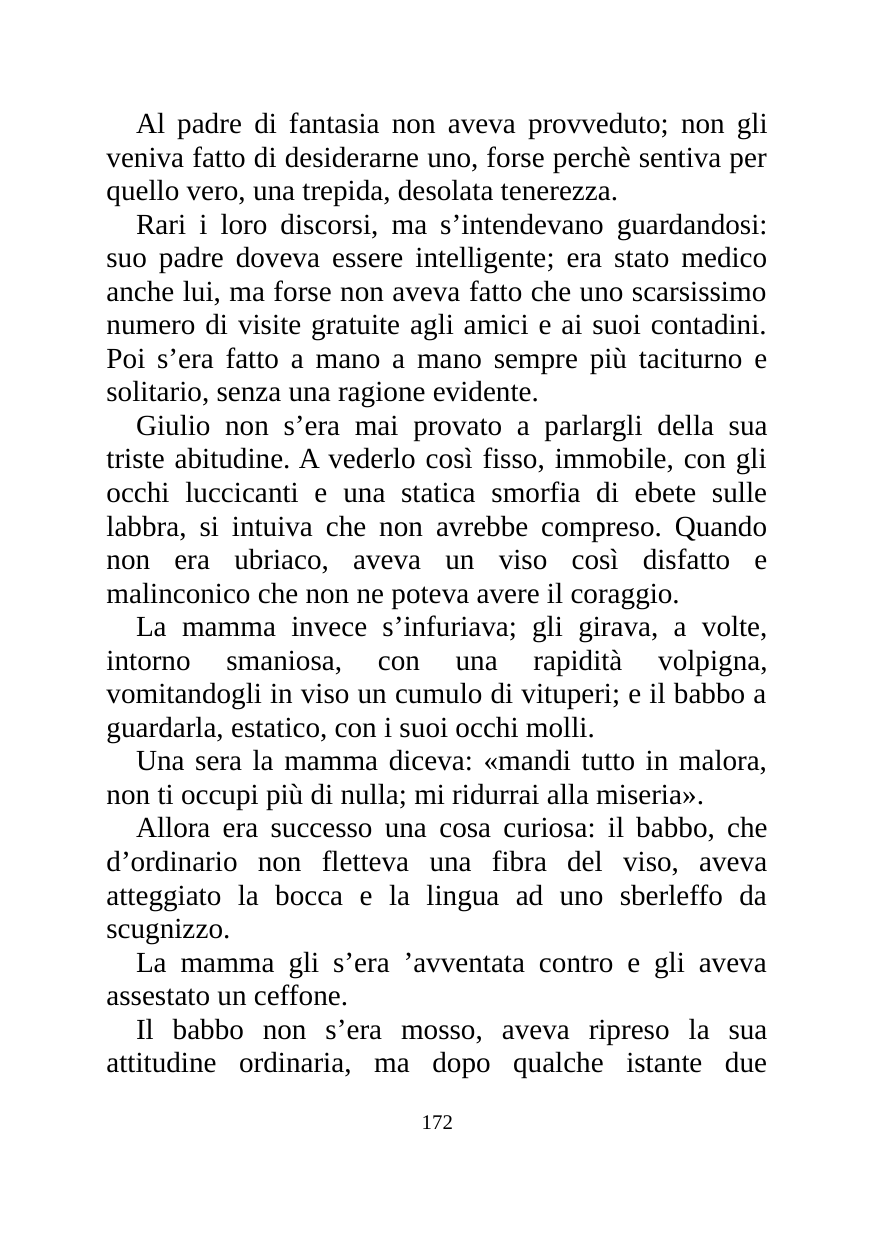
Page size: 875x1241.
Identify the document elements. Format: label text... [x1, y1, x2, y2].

text Una sera la mamma diceva: «mandi tutto in malora, non ti occupi più di nulla; mi ridurrai alla miseria». [106, 743, 768, 811]
text Rari i loro discorsi, ma s’intendevano guardandosi: suo padre doveva essere intelligente; era stato medico anche lui, ma forse non aveva fatto che uno scarsissimo numero di visite gratuite agli amici e ai suoi contadini. Poi s’era fatto a mano a mano sempre più taciturno e solitario, senza una ragione evidente. [106, 207, 768, 408]
text La mamma gli s’era ’avventata contro e gli aveva assestato un ceffone. [106, 945, 768, 1012]
text La mamma invece s’infuriava; gli girava, a volte, intorno smaniosa, con una rapidità volpigna, vomitandogli in viso un cumulo di vituperi; e il babbo a guardarla, estatico, con i suoi occhi molli. [106, 609, 768, 743]
text Giulio non s’era mai provato a parlargli della sua triste abitudine. A vederlo così fisso, immobile, con gli occhi luccicanti e una statica smorfia di ebete sulle labbra, si intuiva che non avrebbe compreso. Quando non era ubriaco, aveva un viso così disfatto e malinconico che non ne poteva avere il coraggio. [106, 408, 768, 609]
text Al padre di fantasia non aveva provveduto; non gli veniva fatto di desiderarne uno, forse perchè sentiva per quello vero, una trepida, desolata tenerezza. [106, 106, 768, 207]
text Il babbo non s’era mosso, aveva ripreso la sua attitudine ordinaria, ma dopo qualche istante due [106, 1012, 768, 1079]
text Allora era successo una cosa curiosa: il babbo, che d’ordinario non fletteva una fibra del viso, aveva atteggiato la bocca e la lingua ad uno sberleffo da scugnizzo. [106, 811, 768, 945]
